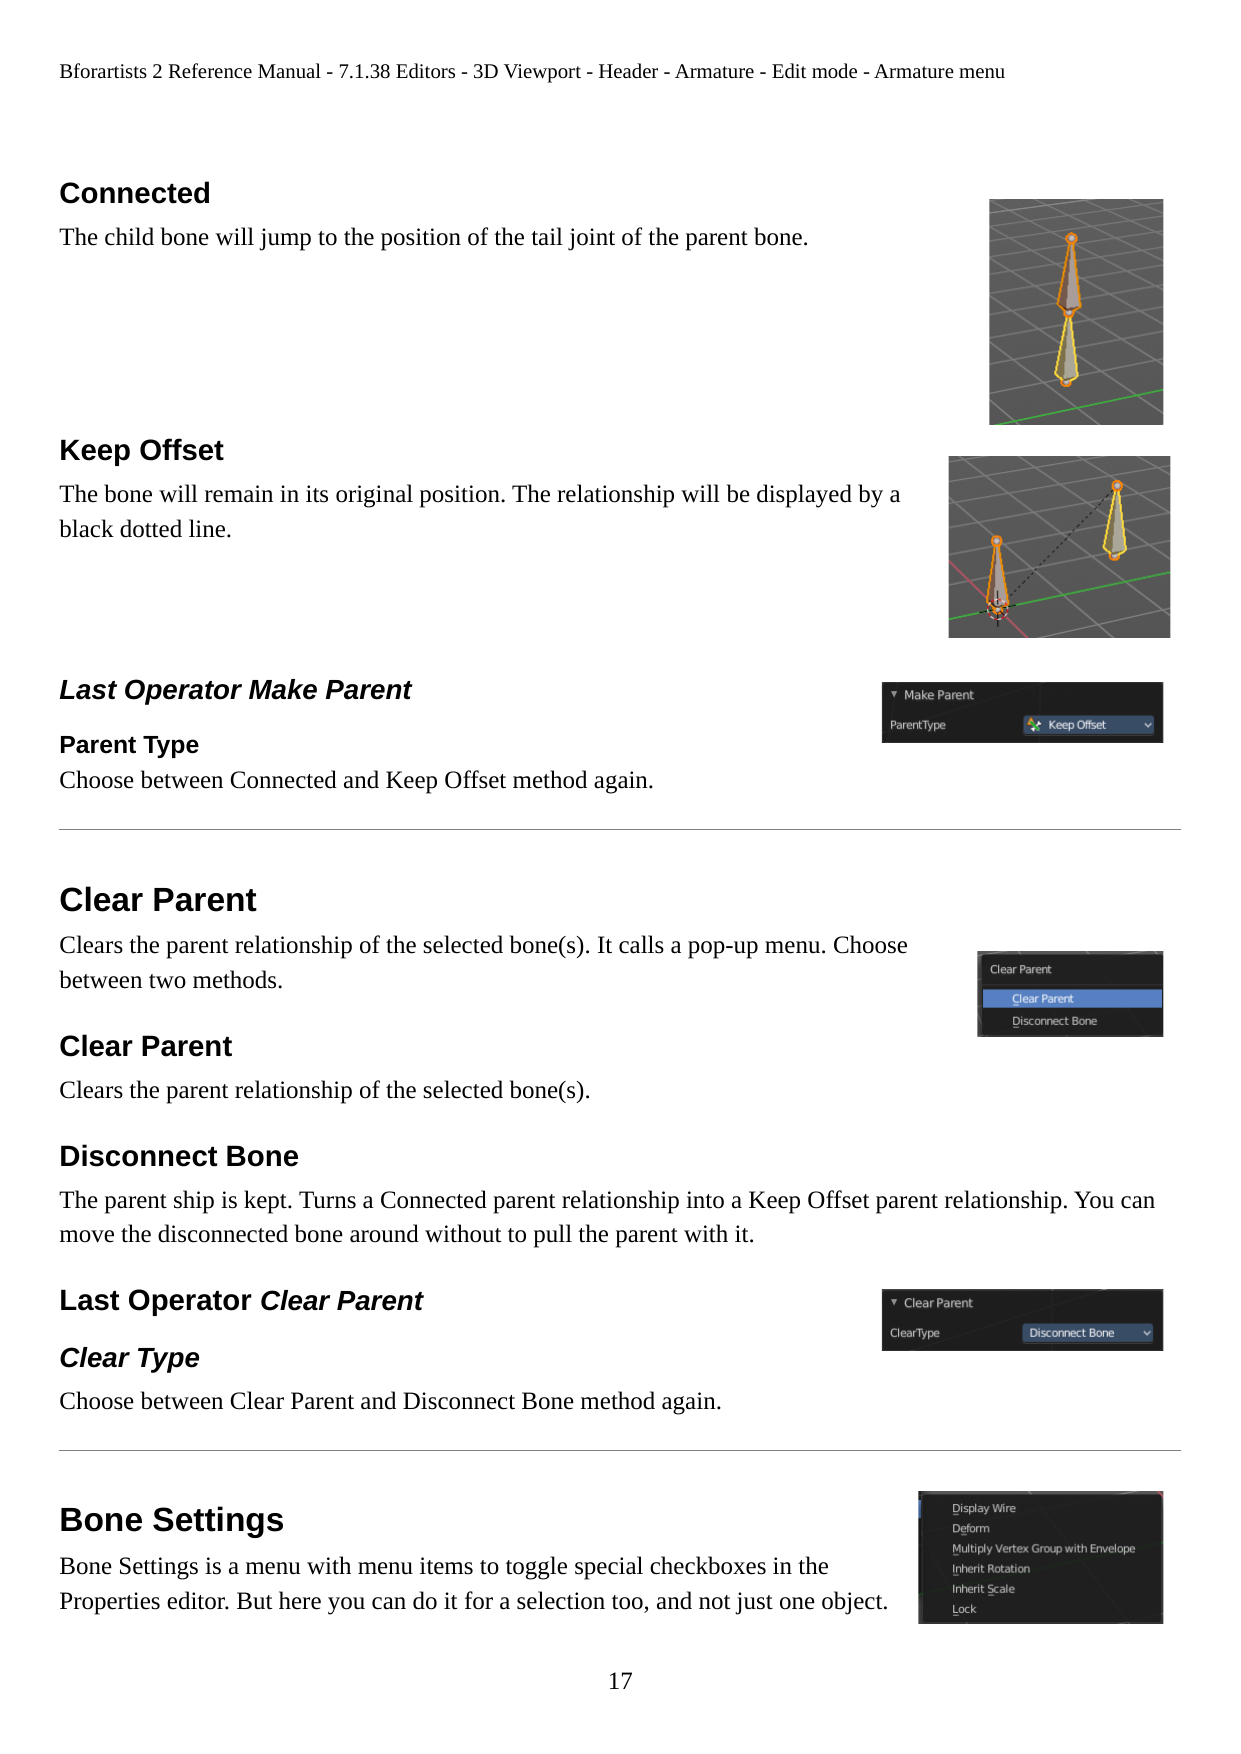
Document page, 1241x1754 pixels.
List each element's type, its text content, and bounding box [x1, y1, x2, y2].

text Clears the parent relationship of the selected bone(s). [59, 1075, 1181, 1104]
picture [881, 1289, 1164, 1351]
subtitle Keep Offset [59, 433, 1181, 467]
picture [977, 951, 1164, 1037]
text Clears the parent relationship of the selected bone(s). It calls a pop-up menu. Choose between two methods. [59, 931, 1181, 994]
text Bone Settings is a menu with menu items to toggle special checkboxes in the Properties editor. But here you can do it for a selection too, and not just one object. [59, 1551, 918, 1614]
subtitle Clear Type [59, 1342, 1181, 1374]
subtitle Clear Parent [59, 1029, 1181, 1062]
subtitle Connected [59, 176, 1181, 210]
subtitle [1164, 1500, 1181, 1539]
picture [948, 456, 1171, 638]
picture [881, 682, 1164, 743]
text The parent ship is kept. Turns a Connected parent relationship into a Keep Offset parent relationship. You can move the disconnected bone around without to pull the parent with it. [59, 1185, 1181, 1248]
subtitle Bone Settings [59, 1500, 918, 1539]
picture [989, 199, 1164, 425]
picture [918, 1491, 1164, 1624]
text The bone will remain in its original position. The relationship will be displayed by a black dotted line. [59, 479, 948, 543]
subtitle Parent Type [59, 731, 1181, 759]
text The child bone will jump to the position of the tail joint of the parent bone. [59, 222, 989, 251]
subtitle Last Operator Clear Parent [59, 1283, 1181, 1317]
text Choose between Clear Parent and Disconnect Bone method again. [59, 1386, 1181, 1415]
subtitle Clear Parent [59, 879, 1181, 918]
text Choose between Connected and Keep Offset method again. [59, 765, 1181, 794]
subtitle Last Operator Make Parent [59, 674, 1181, 706]
subtitle Disconnect Bone [59, 1139, 1181, 1172]
